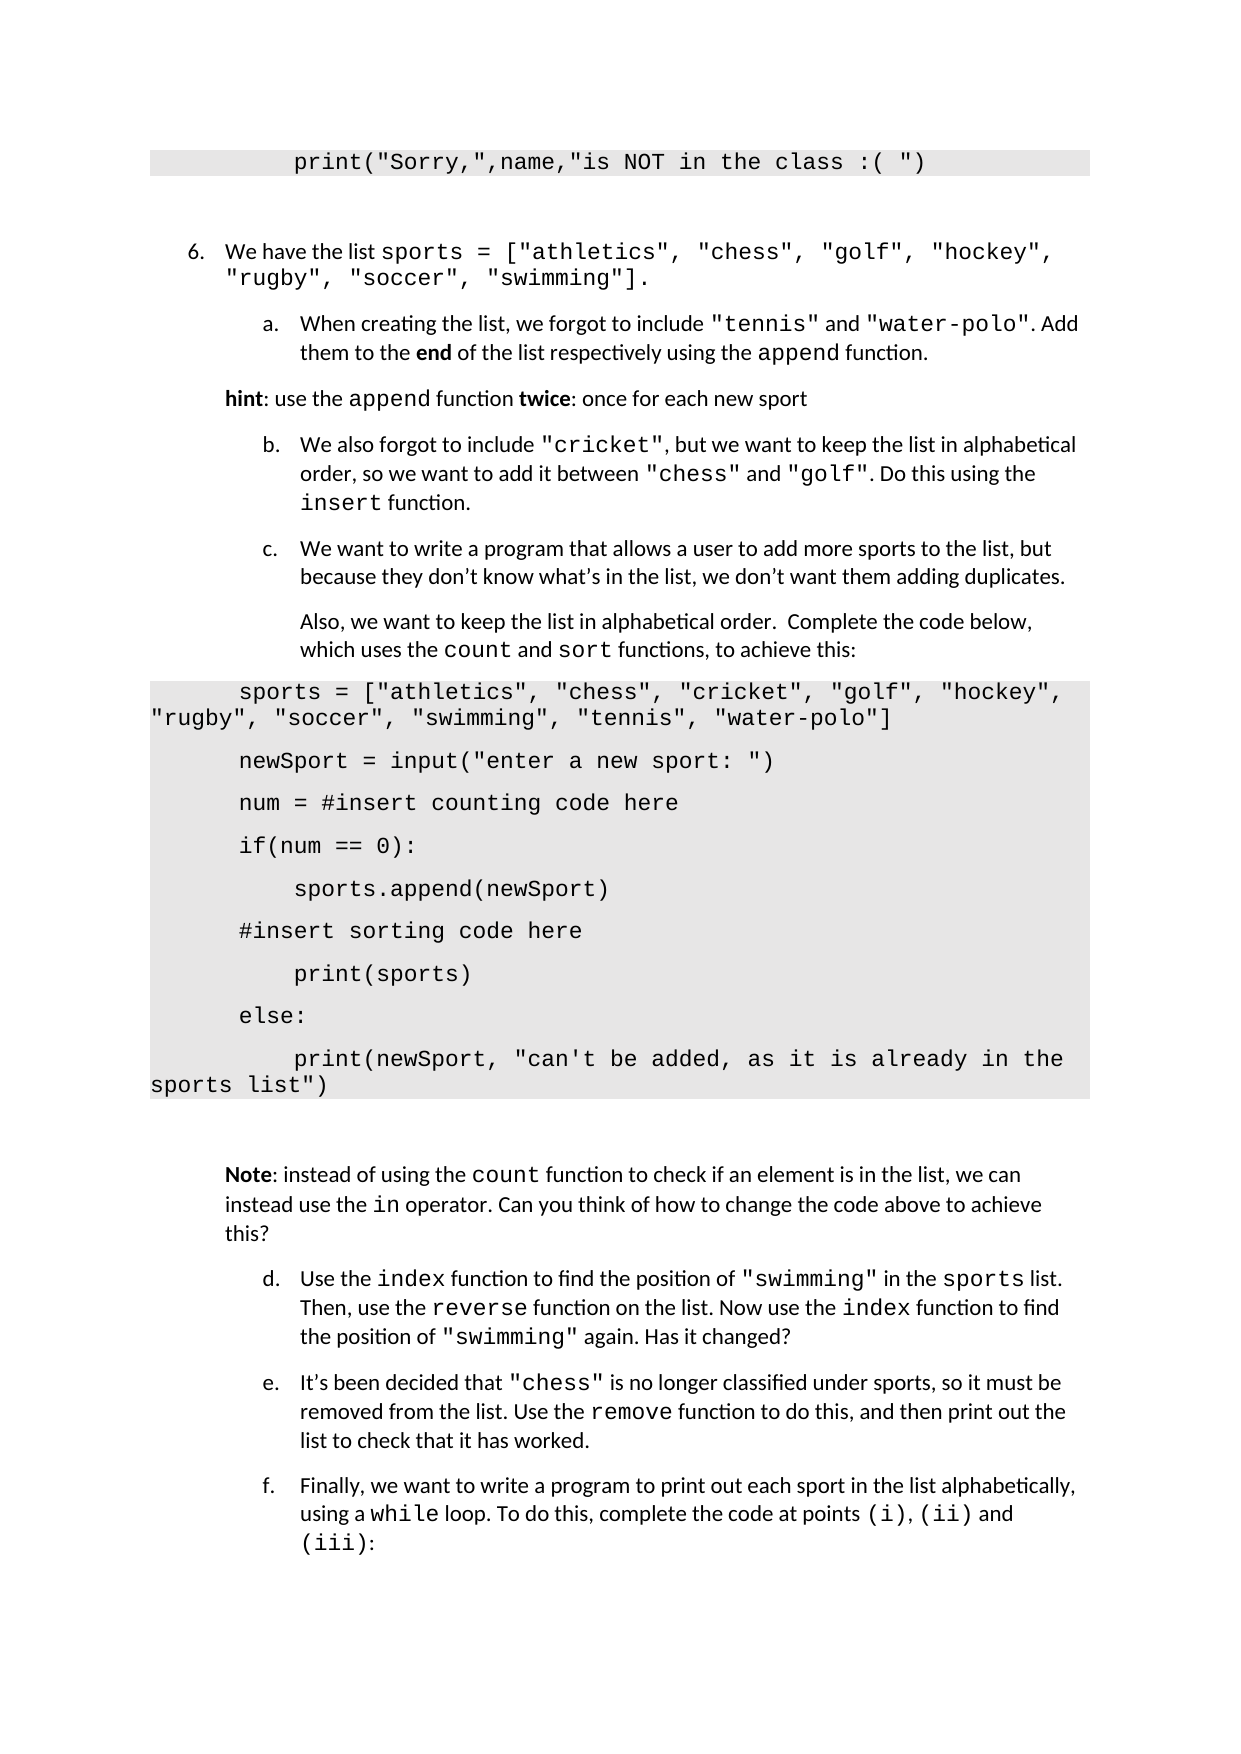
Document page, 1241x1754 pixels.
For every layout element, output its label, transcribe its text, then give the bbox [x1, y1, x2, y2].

text print(sports) [150, 962, 1090, 988]
text newSport = input("enter a new sport: ") [150, 749, 1090, 775]
list We also forgot to include "cricket", but we want to keep the list in alphabetical order, so we want to add it between "chess" and "golf". Do this using the insert function. [262, 430, 1090, 517]
list Also, we want to keep the list in alphabetical order. Complete the code below, which uses the count and sort functions, to achieve this: [300, 607, 1090, 664]
text print(newSport, "can't be added, as it is already in the sports list") [150, 1047, 1090, 1099]
text sports.append(newSport) [150, 877, 1090, 903]
list When creating the list, we forgot to include "tennis" and "water-polo". Add them to the end of the list respectively using the append function. [262, 309, 1090, 367]
list Note: instead of using the count function to check if an element is in the list, we can instead use the in operator. Can you think of how to change the code above to achieve this? [225, 1161, 1090, 1247]
text #insert sorting code here [150, 919, 1090, 946]
text print("Sorry,",name,"is NOT in the class :( ") [150, 150, 1090, 176]
list It’s been decided that "chess" is no longer classified under sports, so it must be removed from the list. Use the remove function to do this, and then print out the list to check that it has worked. [262, 1368, 1090, 1454]
text sports = ["athletics", "chess", "cricket", "golf", "hockey", "rugby", "soccer", "swimming", "tennis", "water-polo"] [150, 681, 1090, 732]
list Finally, we want to write a program to print out each sport in the list alphabetically, using a while loop. To do this, complete the code at points (i), (ii) and (iii): [262, 1471, 1090, 1557]
list Use the index function to find the position of "swimming" in the sports list. Then, use the reverse function on the list. Now use the index function to find the position of "swimming" again. Has it changed? [262, 1264, 1090, 1351]
text hint: use the append function twice: once for each new sport [225, 384, 1090, 413]
text else: [150, 1005, 1090, 1031]
text num = #insert counting code here [150, 792, 1090, 818]
text if(num == 0): [150, 834, 1090, 860]
list We have the list sports = ["athletics", "chess", "golf", "hockey", "rugby", "soccer", "swimming"]. [187, 237, 1090, 292]
list We want to write a program that allows a user to add more sports to the list, but because they don’t know what’s in the list, we don’t want them adding duplicates. [262, 534, 1090, 590]
